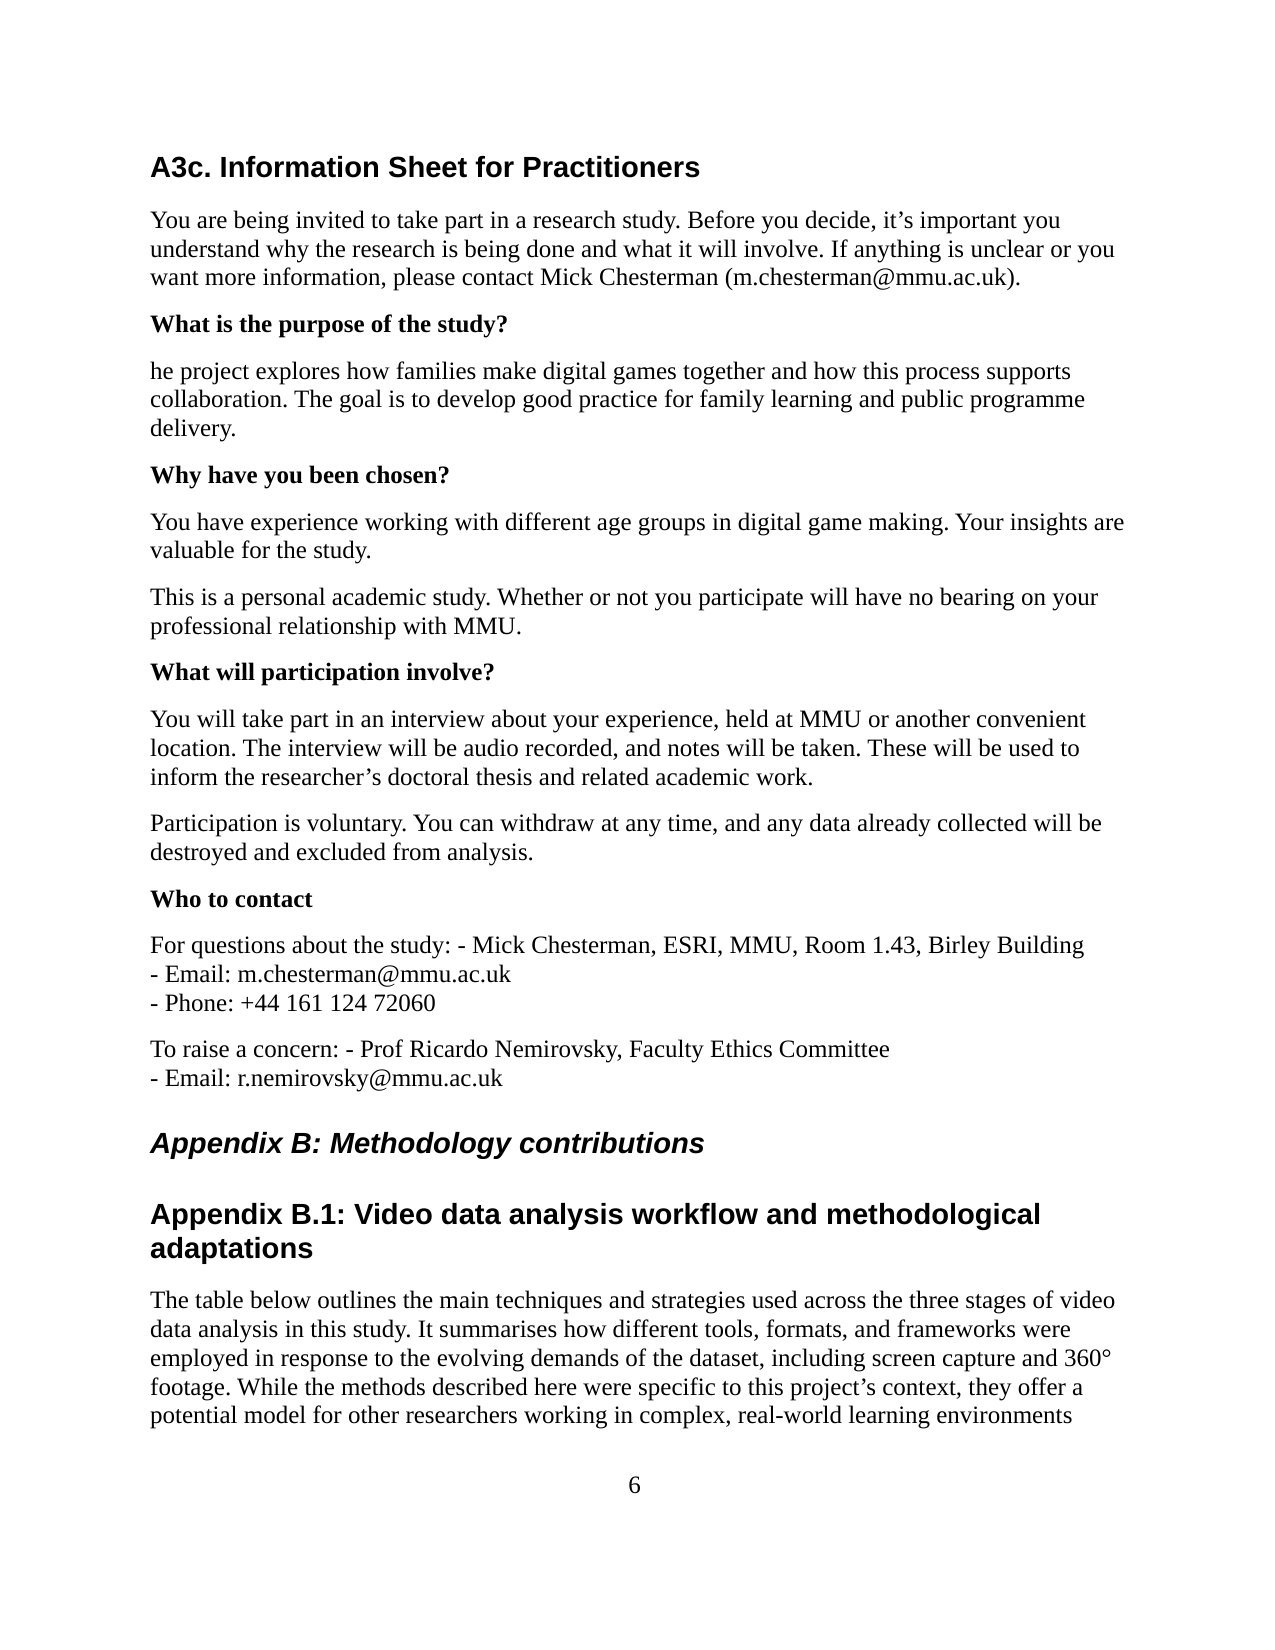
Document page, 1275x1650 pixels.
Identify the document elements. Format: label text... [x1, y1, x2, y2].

subtitle Appendix B: Methodology contributions [150, 1126, 1125, 1159]
text To raise a concern: - Prof Ricardo Nemirovsky, Faculty Ethics Committee - Email: r.nemirovsky@mmu.ac.uk [150, 1034, 1125, 1092]
text The table below outlines the main techniques and strategies used across the three stages of video data analysis in this study. It summarises how different tools, formats, and frameworks were employed in response to the evolving demands of the dataset, including screen capture and 360° footage. While the methods described here were specific to this project’s context, they offer a potential model for other researchers working in complex, real-world learning environments [150, 1286, 1125, 1429]
text Who to contact [150, 884, 1125, 912]
text Why have you been chosen? [150, 460, 1125, 489]
text he project explores how families make digital games together and how this process supports collaboration. The goal is to develop good practice for family learning and public programme delivery. [150, 356, 1125, 442]
text What will participation involve? [150, 657, 1125, 686]
text You will take part in an interview about your experience, held at MMU or another convenient location. The interview will be audio recorded, and notes will be taken. These will be used to inform the researcher’s doctoral thesis and related academic work. [150, 704, 1125, 790]
subtitle A3c. Information Sheet for Practitioners [150, 150, 1125, 183]
text For questions about the study: - Mick Chesterman, ESRI, MMU, Room 1.43, Birley Building - Email: m.chesterman@mmu.ac.uk - Phone: +44 161 124 72060 [150, 930, 1125, 1017]
text This is a personal academic study. Whether or not you participate will have no bearing on your professional relationship with MMU. [150, 582, 1125, 639]
text What is the purpose of the study? [150, 309, 1125, 338]
text Participation is voluntary. You can withdraw at any time, and any data already collected will be destroyed and excluded from analysis. [150, 808, 1125, 866]
text You are being invited to take part in a research study. Before you decide, it’s important you understand why the research is being done and what it will involve. If anything is unclear or you want more information, please contact Mick Chesterman (m.chesterman@mmu.ac.uk). [150, 205, 1125, 291]
subtitle Appendix B.1: Video data analysis workflow and methodological adaptations [150, 1197, 1125, 1264]
text You have experience working with different age groups in digital game making. Your insights are valuable for the study. [150, 507, 1125, 564]
